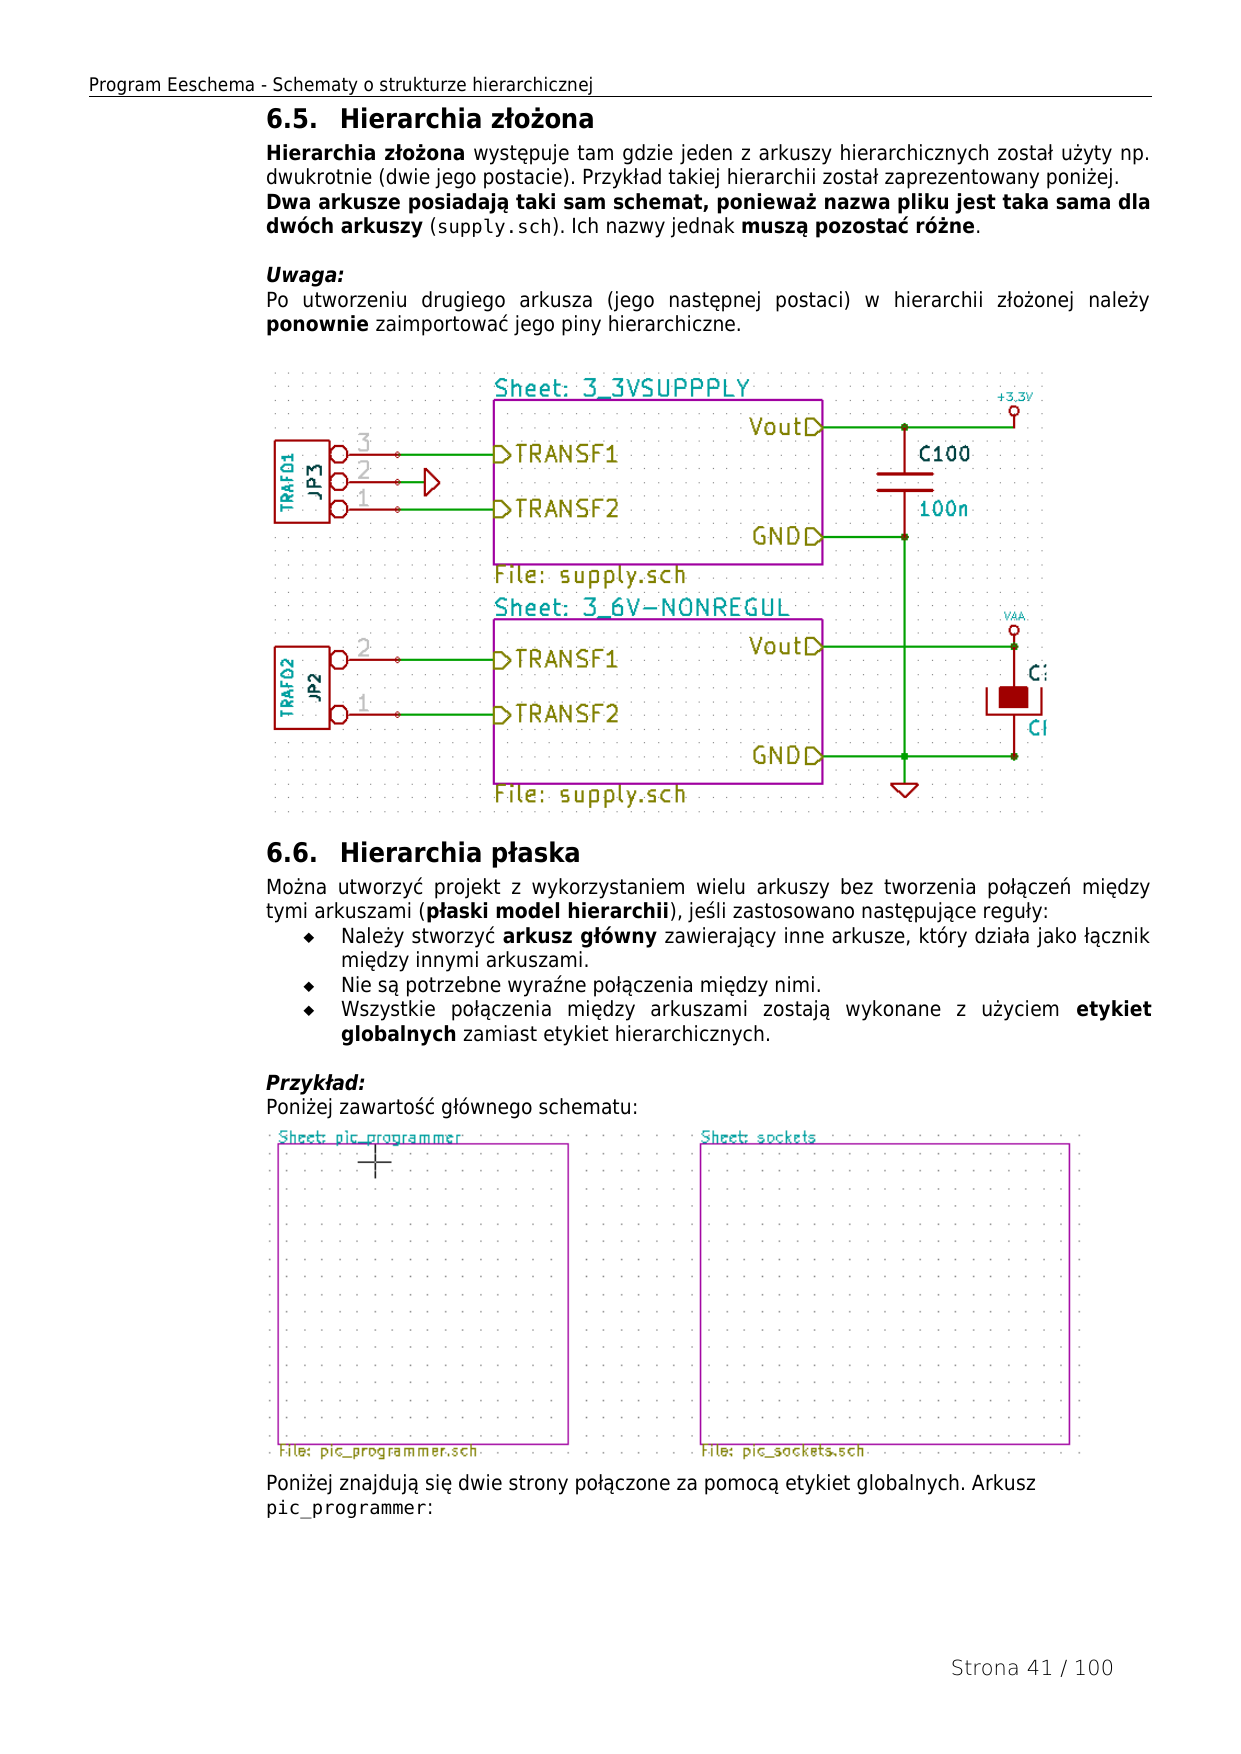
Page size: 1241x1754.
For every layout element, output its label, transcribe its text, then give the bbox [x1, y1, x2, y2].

picture [265, 367, 1047, 820]
text Uwaga: [266, 263, 1152, 288]
text Poniżej znajdują się dwie strony połączone za pomocą etykiet globalnych. Arkusz pic_programmer: [266, 1471, 1152, 1519]
subtitle Hierarchia złożona [266, 103, 1152, 135]
list Wszystkie połączenia między arkuszami zostają wykonane z użyciem etykiet globalnych zamiast etykiet hierarchicznych. [303, 997, 1152, 1046]
subtitle Hierarchia płaska [266, 838, 1152, 869]
text Po utworzeniu drugiego arkusza (jego następnej postaci) w hierarchii złożonej należy ponownie zaimportować jego piny hierarchiczne. [266, 288, 1152, 337]
list Nie są potrzebne wyraźne połączenia między nimi. [303, 973, 1152, 997]
text Przykład: [266, 1071, 1152, 1095]
text Hierarchia złożona występuje tam gdzie jeden z arkuszy hierarchicznych został użyty np. dwukrotnie (dwie jego postacie). Przykład takiej hierarchii został zaprezentowany poniżej. [266, 141, 1152, 190]
text Poniżej zawartość głównego schematu: [266, 1095, 1152, 1120]
text Można utworzyć projekt z wykorzystaniem wielu arkuszy bez tworzenia połączeń między tymi arkuszami (płaski model hierarchii), jeśli zastosowano następujące reguły: [266, 875, 1152, 924]
picture [265, 1125, 1083, 1465]
list Należy stworzyć arkusz główny zawierający inne arkusze, który działa jako łącznik między innymi arkuszami. [303, 924, 1152, 973]
text Dwa arkusze posiadają taki sam schemat, ponieważ nazwa pliku jest taka sama dla dwóch arkuszy (supply.sch). Ich nazwy jednak muszą pozostać różne. [266, 190, 1152, 239]
